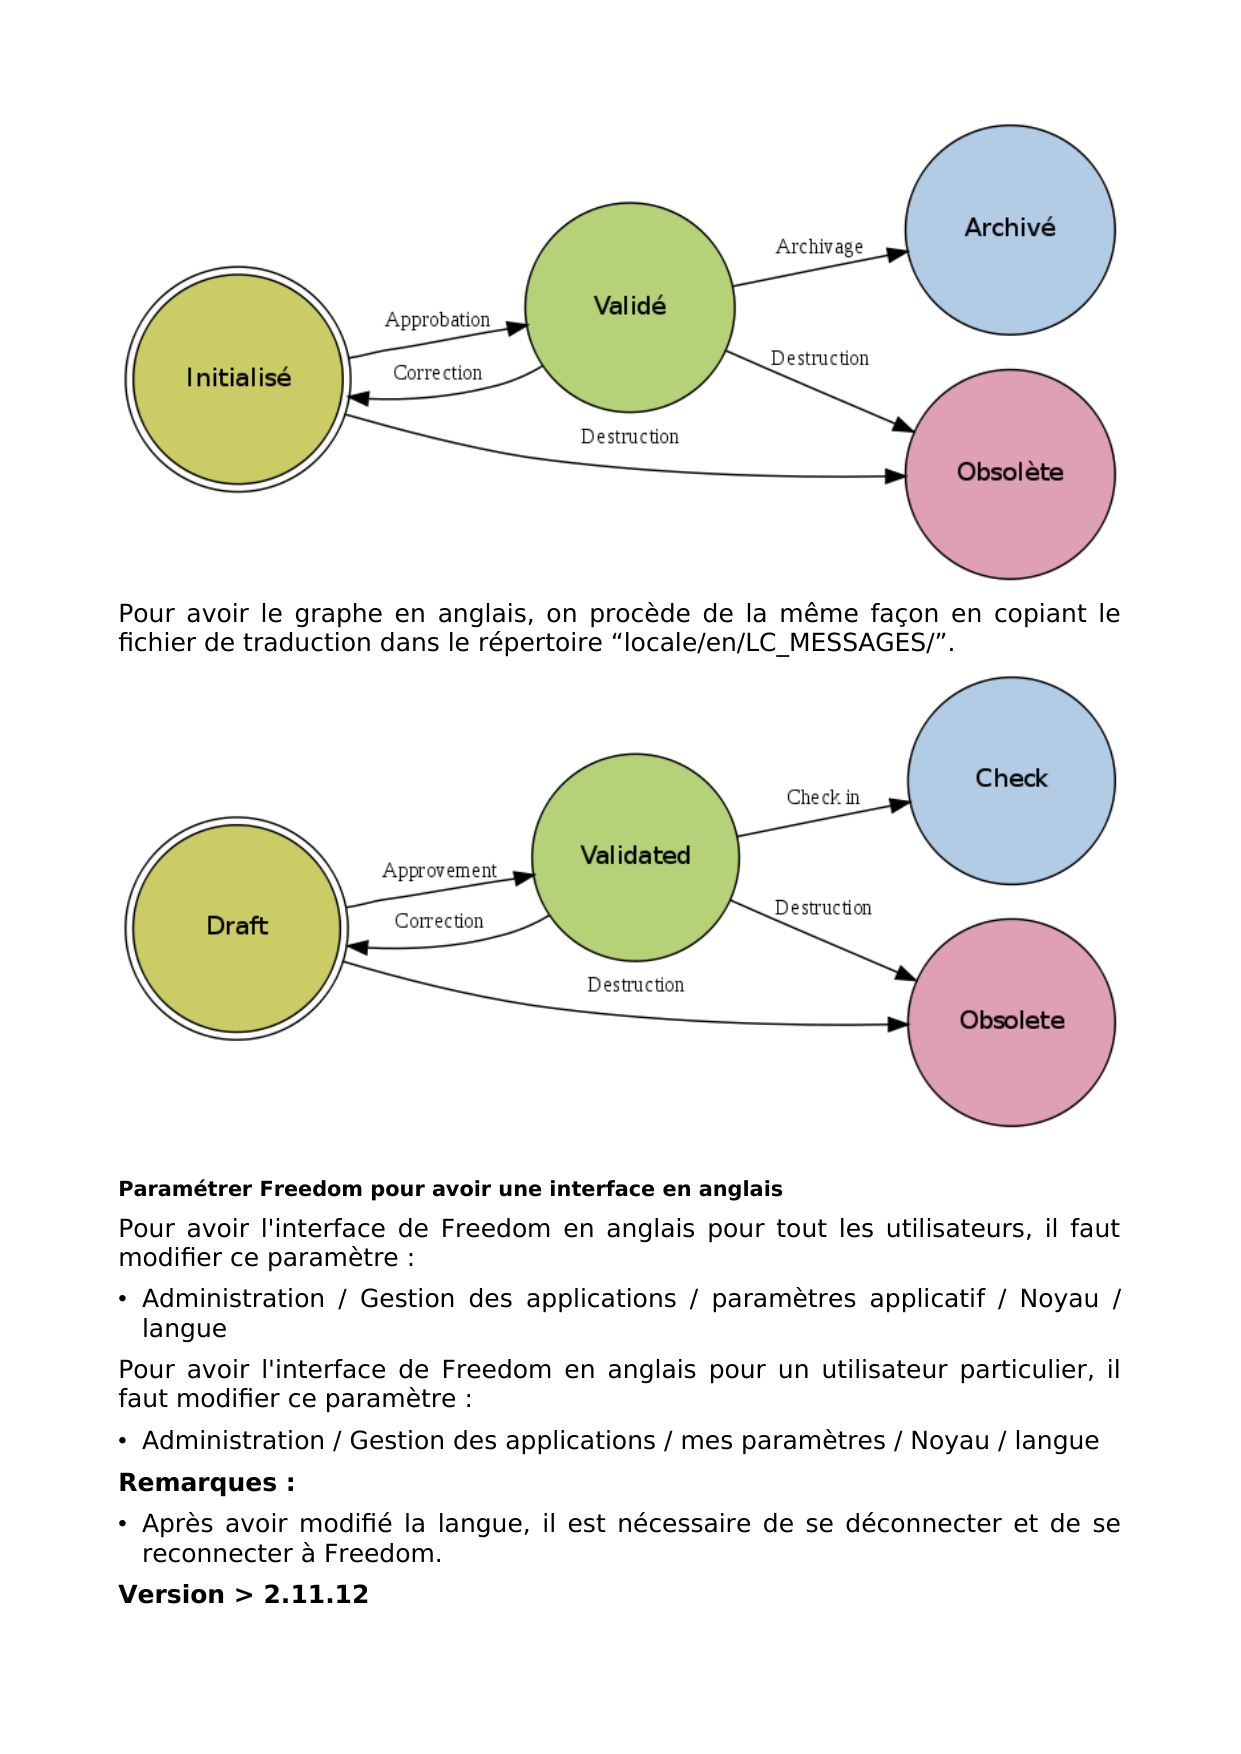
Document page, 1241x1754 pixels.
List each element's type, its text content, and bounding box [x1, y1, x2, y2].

picture [118, 118, 1123, 587]
subtitle Paramétrer Freedom pour avoir une interface en anglais [118, 1177, 1122, 1201]
text Pour avoir l'interface de Freedom en anglais pour un utilisateur particulier, il faut modifier ce paramètre : [118, 1356, 1122, 1414]
text Version > 2.11.12 [118, 1581, 1122, 1610]
list Après avoir modifié la langue, il est nécessaire de se déconnecter et de se reconnecter à Freedom. [118, 1510, 1122, 1568]
list Administration / Gestion des applications / paramètres applicatif / Noyau / langue [118, 1285, 1122, 1343]
picture [118, 670, 1123, 1134]
text Remarques : [118, 1468, 1122, 1497]
text Pour avoir le graphe en anglais, on procède de la même façon en copiant le fichier de traduction dans le répertoire “locale/en/LC_MESSAGES/”. [118, 599, 1122, 658]
text Pour avoir l'interface de Freedom en anglais pour tout les utilisateurs, il faut modifier ce paramètre : [118, 1214, 1122, 1272]
list Administration / Gestion des applications / mes paramètres / Noyau / langue [118, 1426, 1122, 1456]
